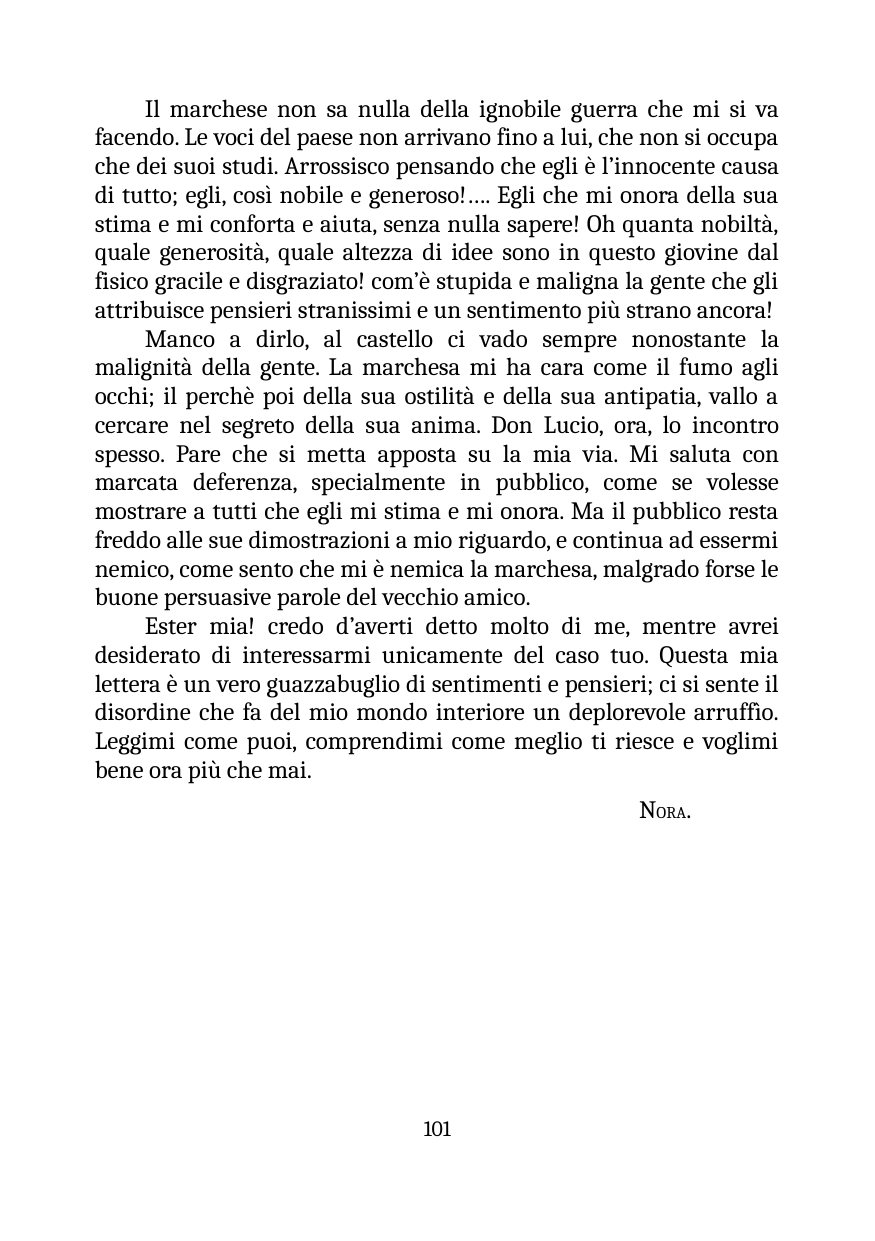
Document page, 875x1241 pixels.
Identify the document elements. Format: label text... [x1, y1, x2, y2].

text Nora. [94, 796, 691, 825]
text Manco a dirlo, al castello ci vado sempre nonostante la malignità della gente. La marchesa mi ha cara come il fumo agli occhi; il perchè poi della sua ostilità e della sua antipatia, vallo a cercare nel segreto della sua anima. Don Lucio, ora, lo incontro spesso. Pare che si metta apposta su la mia via. Mi saluta con marcata deferenza, specialmente in pubblico, come se volesse mostrare a tutti che egli mi stima e mi onora. Ma il pubblico resta freddo alle sue dimostrazioni a mio riguardo, e continua ad essermi nemico, come sento che mi è nemica la marchesa, malgrado forse le buone persuasive parole del vecchio amico. [94, 324, 779, 612]
text Ester mia! credo d’averti detto molto di me, mentre avrei desiderato di interessarmi unicamente del caso tuo. Questa mia lettera è un vero guazzabuglio di sentimenti e pensieri; ci si sente il disordine che fa del mio mondo interiore un deplorevole arruffìo. Leggimi come puoi, comprendimi come meglio ti riesce e voglimi bene ora più che mai. [94, 612, 779, 784]
text Il marchese non sa nulla della ignobile guerra che mi si va facendo. Le voci del paese non arrivano fino a lui, che non si occupa che dei suoi studi. Arrossisco pensando che egli è l’innocente causa di tutto; egli, così nobile e generoso!…. Egli che mi onora della sua stima e mi conforta e aiuta, senza nulla sapere! Oh quanta nobiltà, quale generosità, quale altezza di idee sono in questo giovine dal fisico gracile e disgraziato! com’è stupida e maligna la gente che gli attribuisce pensieri stranissimi e un sentimento più strano ancora! [94, 94, 779, 324]
